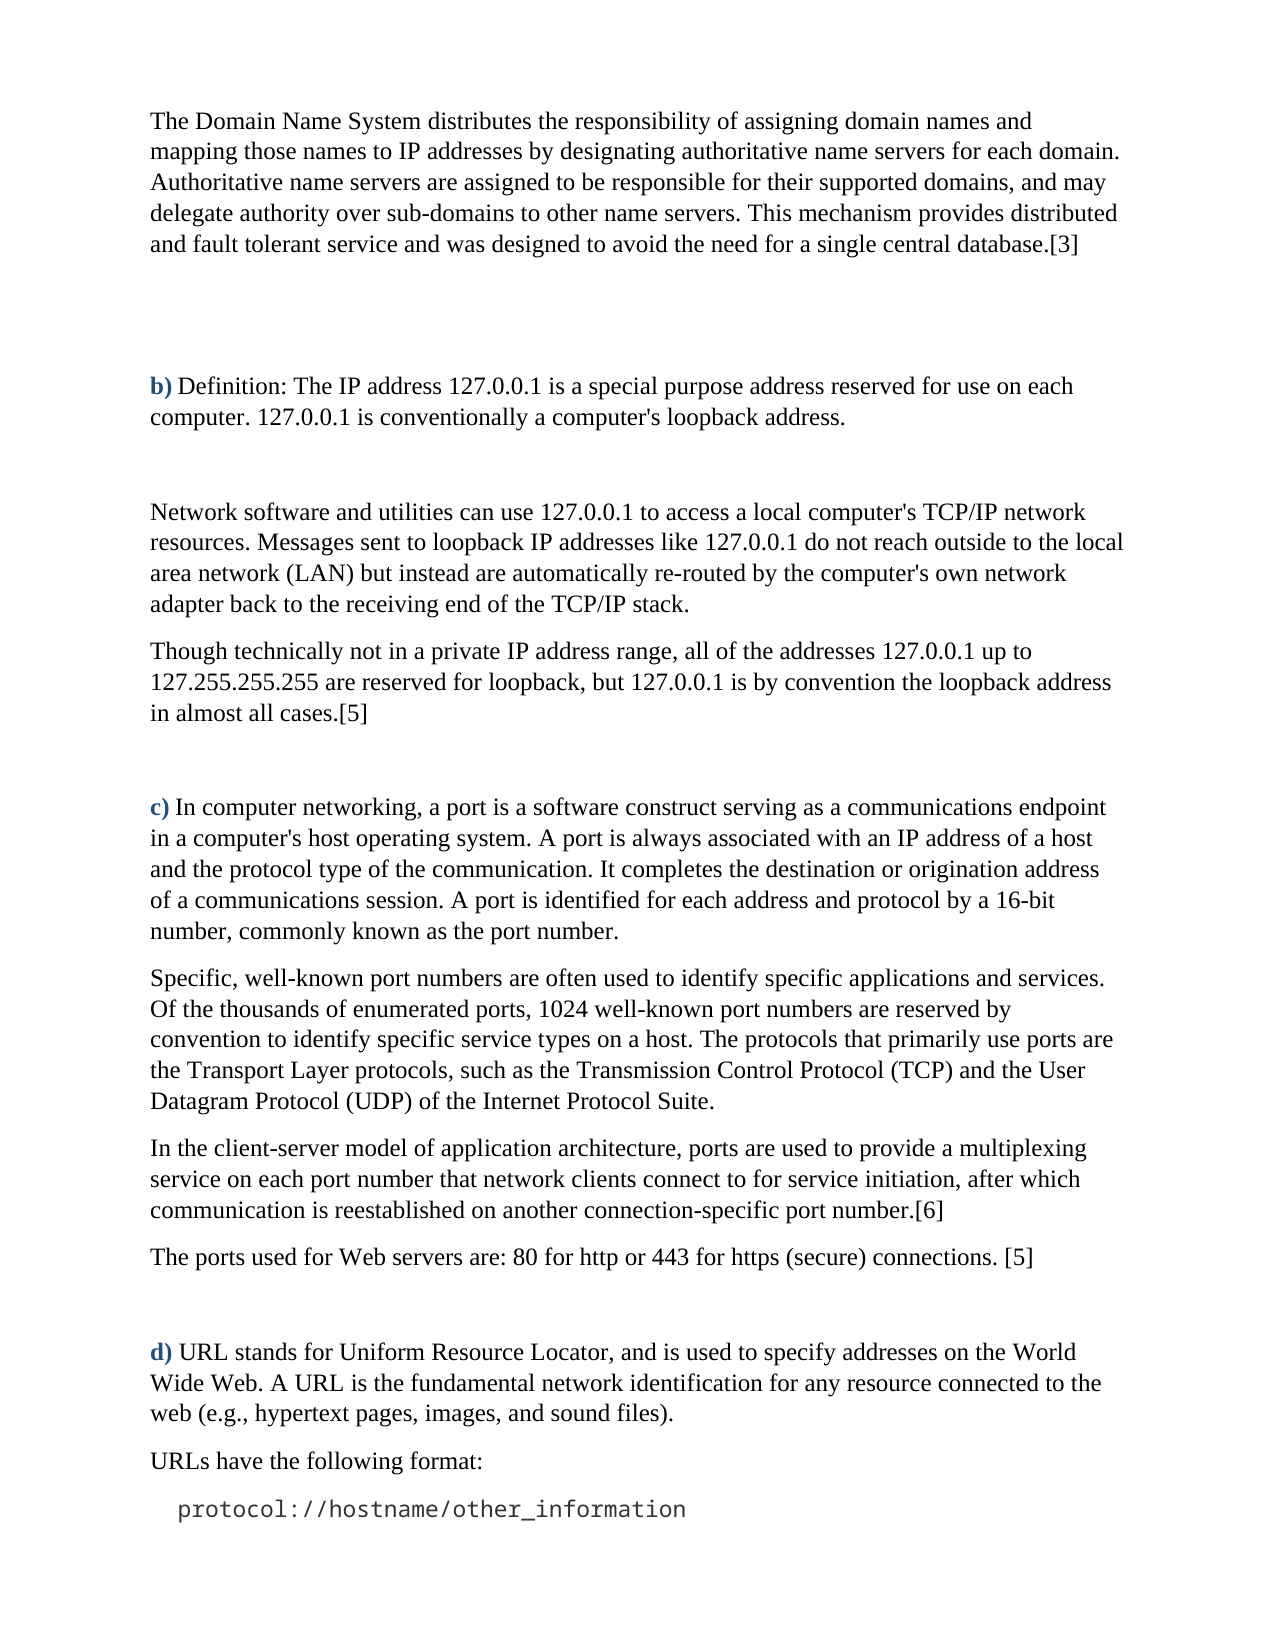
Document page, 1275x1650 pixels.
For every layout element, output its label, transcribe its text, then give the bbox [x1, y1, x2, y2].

text Network software and utilities can use 127.0.0.1 to access a local computer's TCP/IP network resources. Messages sent to loopback IP addresses like 127.0.0.1 do not reach outside to the local area network (LAN) but instead are automatically re-routed by the computer's own network adapter back to the receiving end of the TCP/IP stack. [150, 497, 1125, 618]
text The ports used for Web servers are: 80 for http or 443 for https (secure) connections. [5] [150, 1242, 1125, 1271]
text d) URL stands for Uniform Resource Locator, and is used to specify addresses on the World Wide Web. A URL is the fundamental network identification for any resource connected to the web (e.g., hypertext pages, images, and sound files). [150, 1337, 1125, 1427]
text Specific, well-known port numbers are often used to identify specific applications and services. Of the thousands of enumerated ports, 1024 well-known port numbers are reserved by convention to identify specific service types on a host. The protocols that primarily use ports are the Transport Layer protocols, such as the Transmission Control Protocol (TCP) and the User Datagram Protocol (UDP) of the Internet Protocol Suite. [150, 963, 1125, 1115]
text URLs have the following format: [150, 1446, 1125, 1475]
text protocol://hostname/other_information [150, 1493, 1125, 1524]
text b) Definition: The IP address 127.0.0.1 is a special purpose address reserved for use on each computer. 127.0.0.1 is conventionally a computer's loopback address. [150, 371, 1125, 431]
text c) In computer networking, a port is a software construct serving as a communications endpoint in a computer's host operating system. A port is always associated with an IP address of a host and the protocol type of the communication. It completes the destination or origination address of a communications session. A port is identified for each address and protocol by a 16-bit number, commonly known as the port number. [150, 792, 1125, 944]
text Though technically not in a private IP address range, all of the addresses 127.0.0.1 up to 127.255.255.255 are reserved for loopback, but 127.0.0.1 is by convention the loopback address in almost all cases.[5] [150, 636, 1125, 726]
text The Domain Name System distributes the responsibility of assigning domain names and mapping those names to IP addresses by designating authoritative name servers for each domain. Authoritative name servers are assigned to be responsible for their supported domains, and may delegate authority over sub-domains to other name servers. This mechanism provides distributed and fault tolerant service and was designed to avoid the need for a single central database.[3] [150, 75, 1125, 257]
text In the client-server model of application architecture, ports are used to provide a multiplexing service on each port number that network clients connect to for service initiation, after which communication is reestablished on another connection-specific port number.[6] [150, 1133, 1125, 1224]
